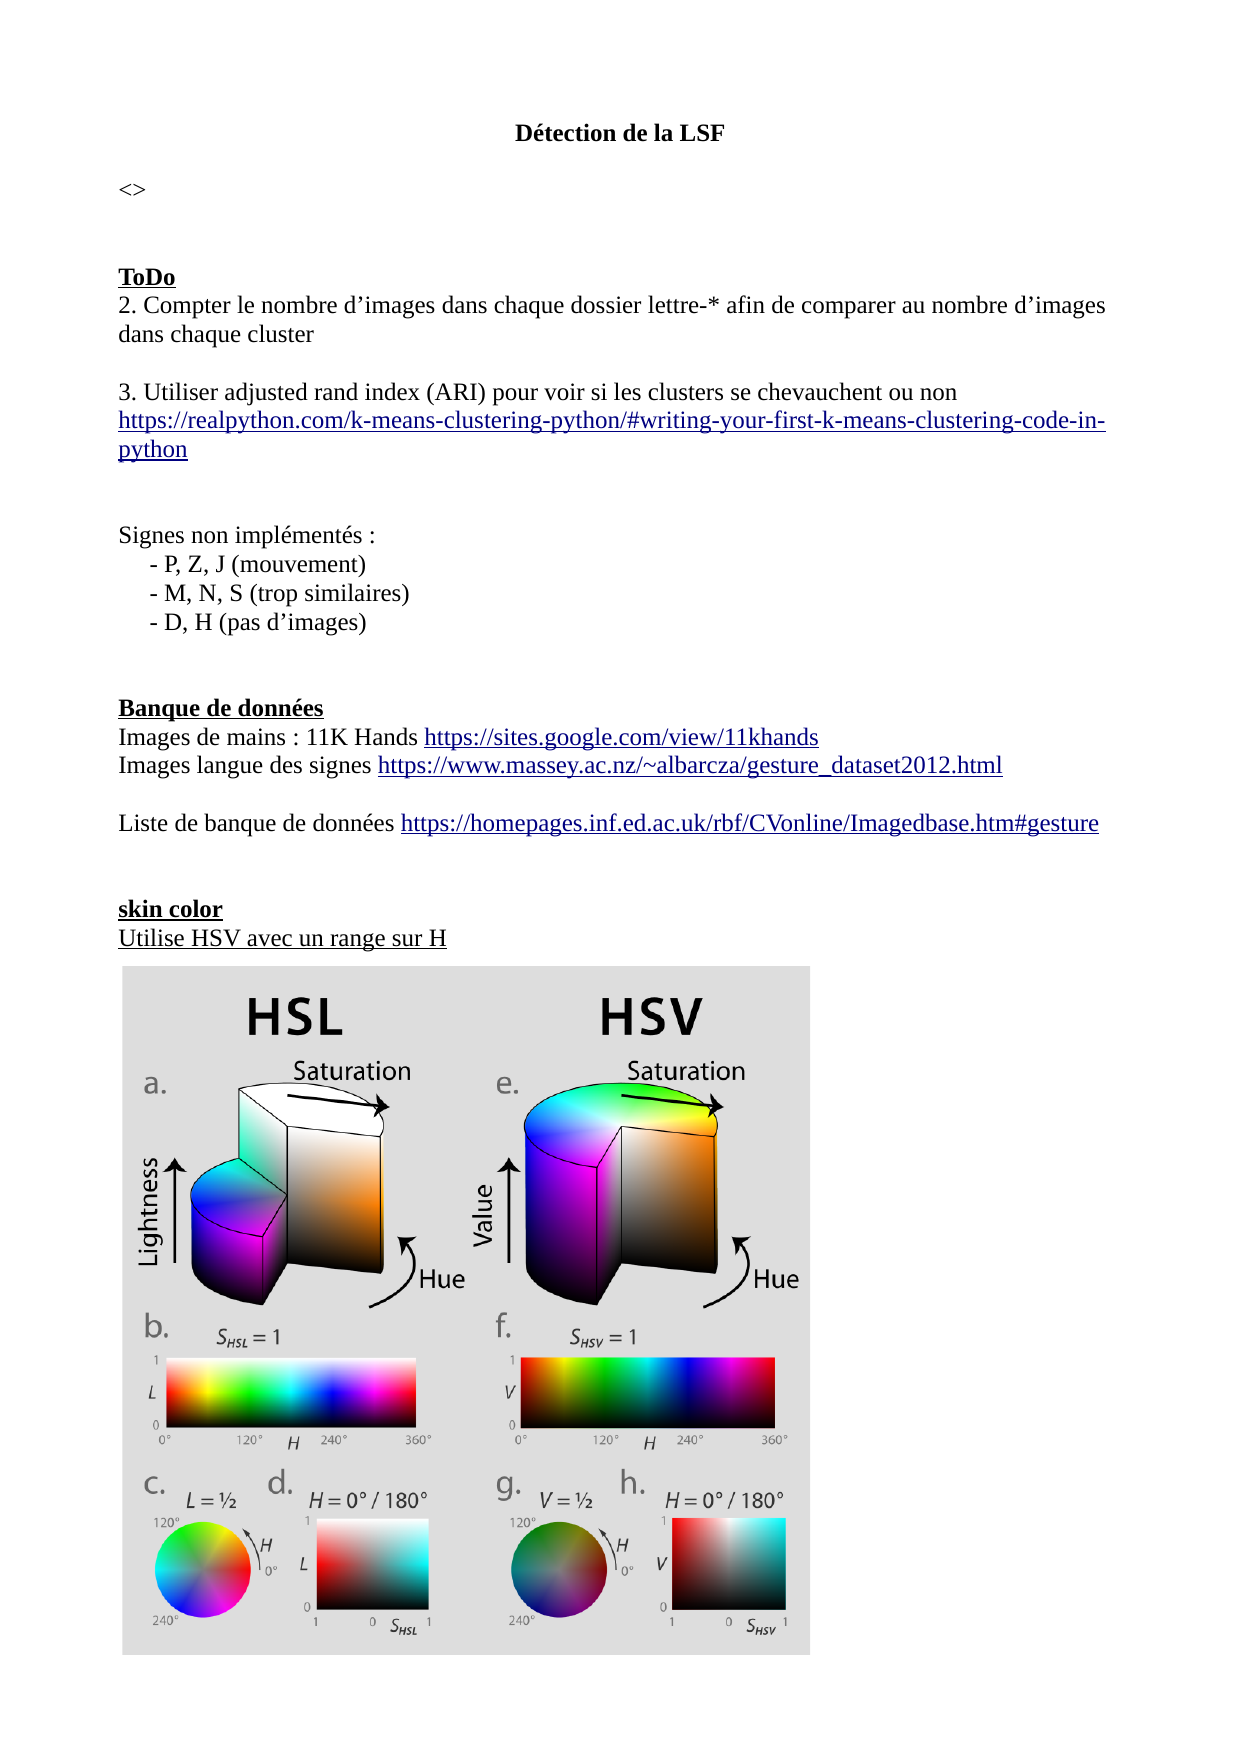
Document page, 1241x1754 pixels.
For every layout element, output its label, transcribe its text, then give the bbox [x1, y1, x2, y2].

text Images langue des signes https://www.massey.ac.nz/~albarcza/gesture_dataset2012.html [118, 751, 1122, 779]
text - D, H (pas d’images) [118, 607, 1122, 636]
text skin color [118, 894, 1122, 923]
text Images de mains : 11K Hands https://sites.google.com/view/11khands [118, 722, 1122, 751]
text 3. Utiliser adjusted rand index (ARI) pour voir si les clusters se chevauchent ou non [118, 377, 1122, 406]
text Utilise HSV avec un range sur H [118, 923, 1122, 952]
picture [122, 966, 811, 1655]
text https://realpython.com/k-means-clustering-python/#writing-your-first-k-means-clustering-code-in-python [118, 406, 1122, 463]
text - P, Z, J (mouvement) [118, 549, 1122, 578]
text Détection de la LSF [118, 118, 1122, 147]
text - M, N, S (trop similaires) [118, 578, 1122, 607]
text Signes non implémentés : [118, 521, 1122, 549]
text ToDo [118, 262, 1122, 291]
text <> [118, 176, 1122, 204]
text 2. Compter le nombre d’images dans chaque dossier lettre-* afin de comparer au nombre d’images dans chaque cluster [118, 291, 1122, 348]
text Liste de banque de données https://homepages.inf.ed.ac.uk/rbf/CVonline/Imagedbase.htm#gesture [118, 808, 1122, 837]
text Banque de données [118, 693, 1122, 722]
